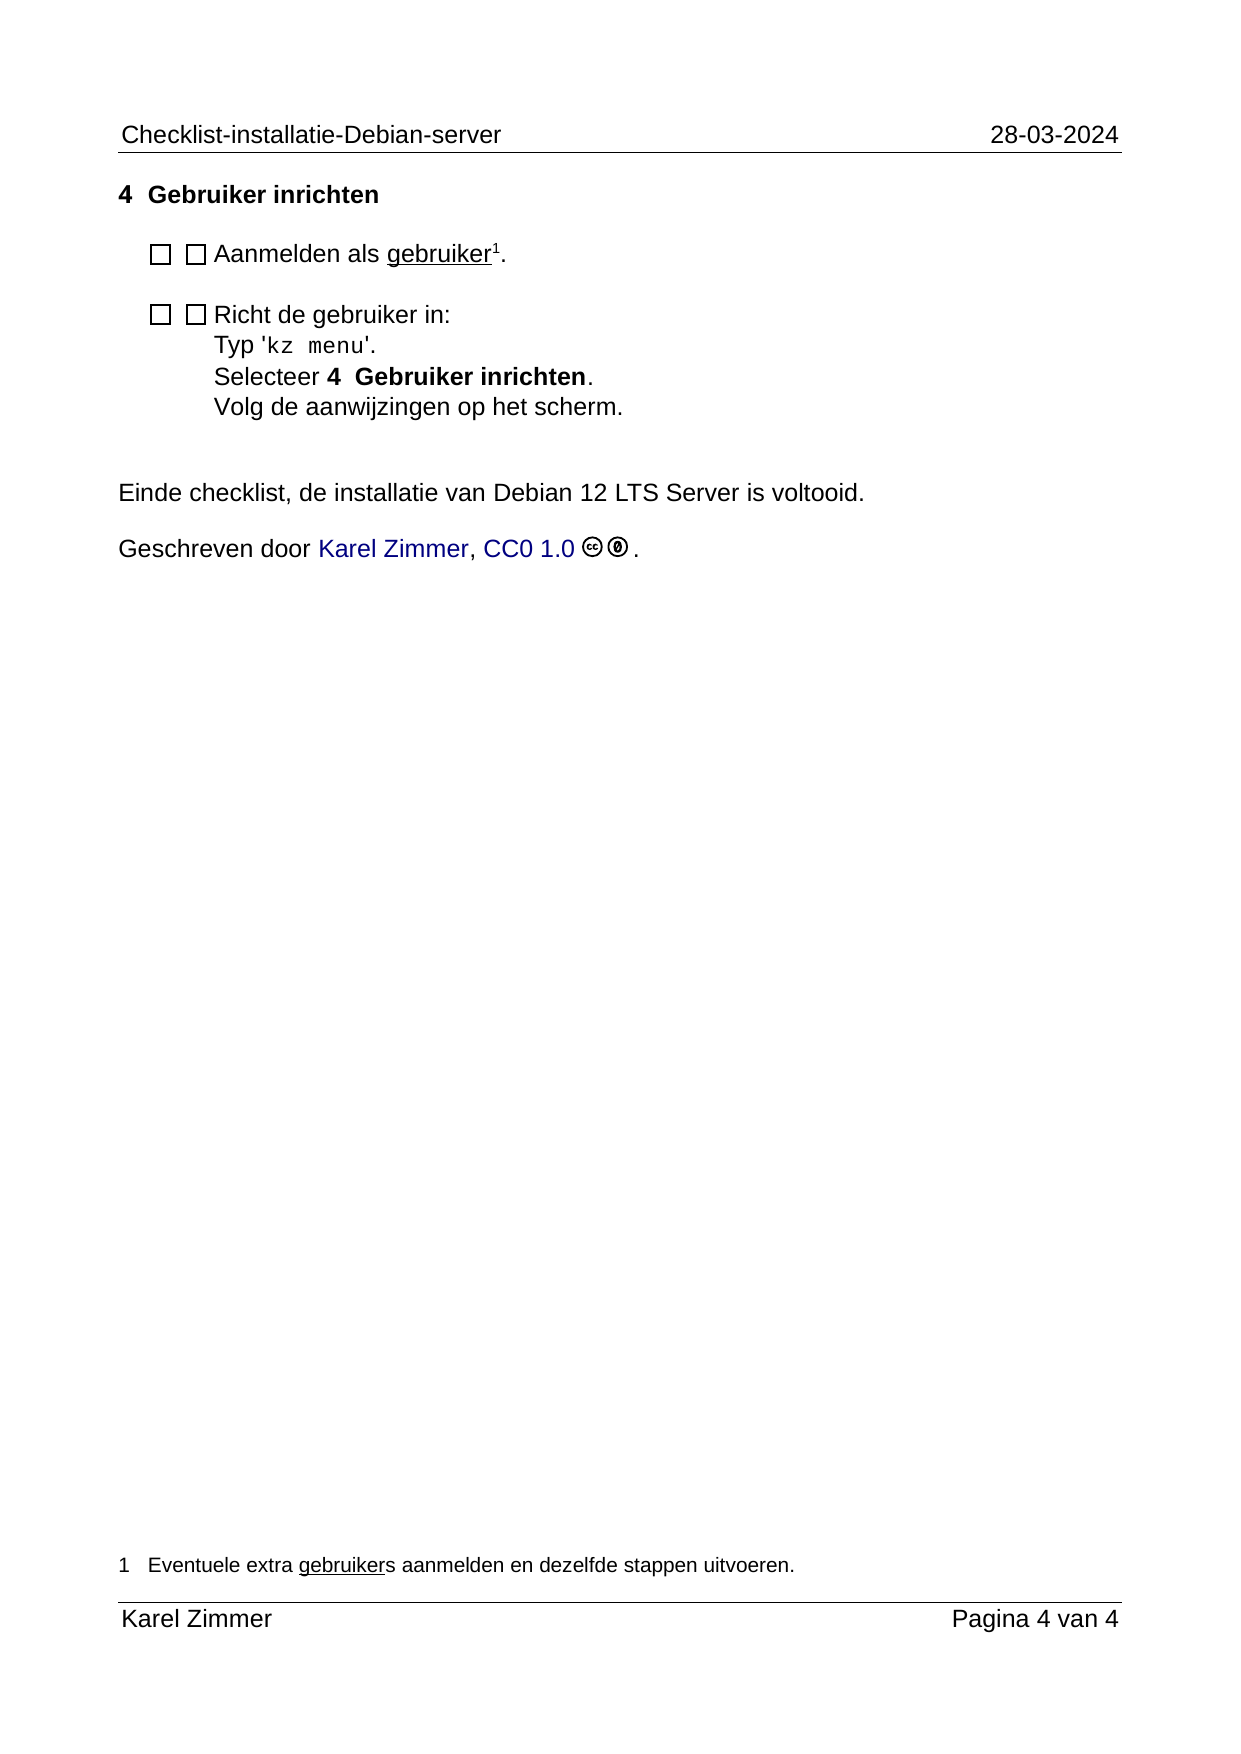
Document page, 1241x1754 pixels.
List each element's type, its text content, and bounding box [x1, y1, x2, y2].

table_cell [118, 300, 142, 330]
text Geschreven door Karel Zimmer, CC0 1.0 . [118, 534, 1122, 563]
table_cell [177, 269, 213, 300]
table_cell [118, 392, 142, 422]
table_cell [118, 330, 142, 362]
table_cell Typ 'kz menu'. [213, 330, 1122, 362]
table_cell [142, 330, 177, 362]
table_cell [177, 392, 213, 422]
table_header [118, 239, 142, 269]
table_cell [142, 362, 177, 392]
list Gebruiker inrichten [118, 177, 1122, 211]
text Einde checklist, de installatie van Debian 12 LTS Server is voltooid. [118, 478, 1122, 507]
table_cell Selecteer 4 Gebruiker inrichten. [213, 362, 1122, 392]
table_header [142, 239, 177, 269]
table_cell [118, 362, 142, 392]
table_cell [142, 300, 177, 330]
table_cell [142, 392, 177, 422]
table_cell Volg de aanwijzingen op het scherm. [213, 392, 1122, 422]
table_header [177, 239, 213, 269]
table_cell Richt de gebruiker in: [213, 300, 1122, 330]
table_cell [118, 269, 142, 300]
table_cell [177, 330, 213, 362]
table_header Aanmelden als gebruiker. [213, 239, 1122, 269]
table_cell [213, 269, 1122, 300]
table_cell [177, 362, 213, 392]
table_cell [177, 300, 213, 330]
table_cell [142, 269, 177, 300]
